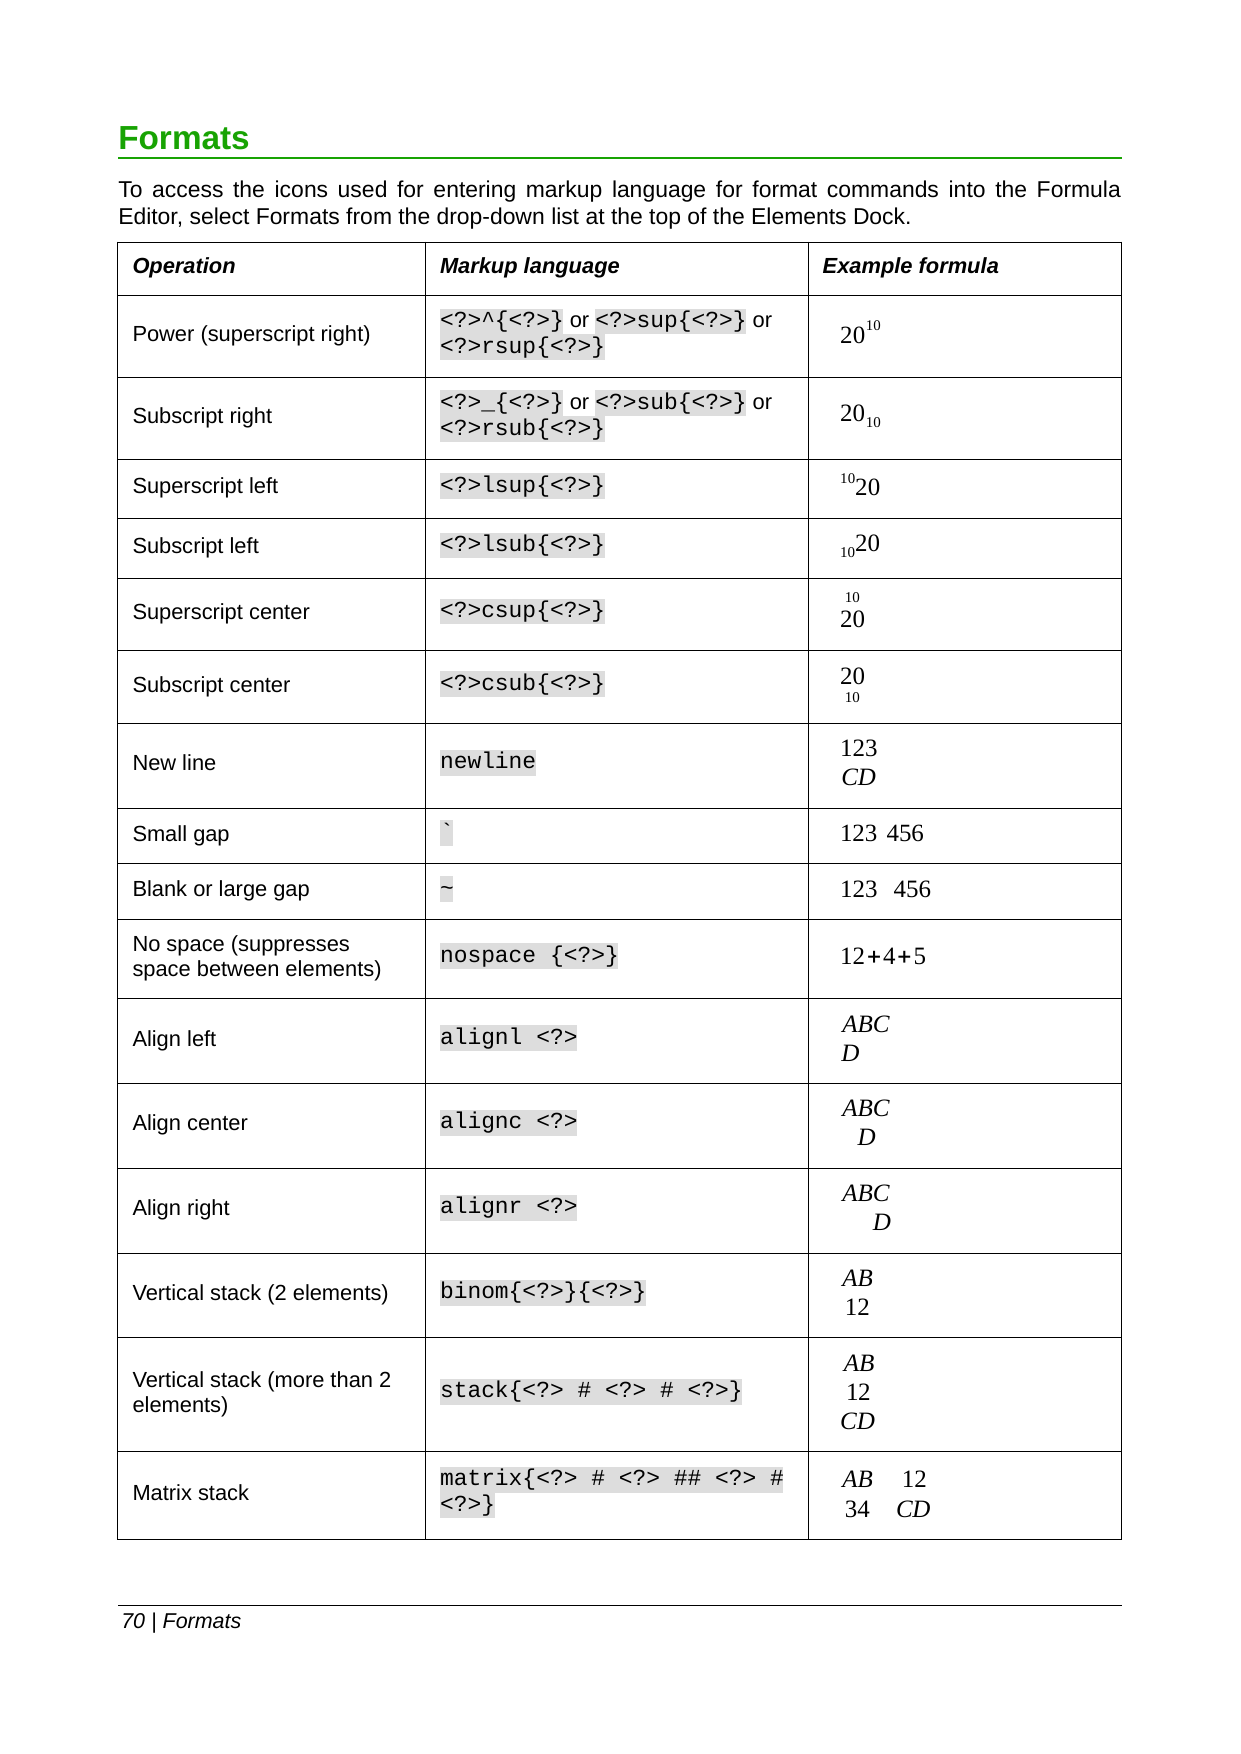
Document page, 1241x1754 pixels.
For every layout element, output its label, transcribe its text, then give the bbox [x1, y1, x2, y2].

table_cell Vertical stack (2 elements) [118, 1254, 425, 1337]
table_cell <?>lsub{<?>} [426, 519, 808, 578]
table_cell Power (superscript right) [118, 296, 425, 377]
table_cell [809, 1169, 1121, 1252]
table_cell [809, 1452, 1121, 1539]
table_cell matrix{<?> # <?> ## <?> # <?>} [426, 1452, 808, 1539]
table_cell Align center [118, 1084, 425, 1168]
table_cell [809, 460, 1121, 518]
table_cell Subscript center [118, 651, 425, 723]
table_cell Subscript right [118, 378, 425, 458]
table_cell Superscript center [118, 579, 425, 650]
table_header Example formula [809, 243, 1121, 295]
table_cell <?>^{<?>} or <?>sup{<?>} or <?>rsup{<?>} [426, 296, 808, 377]
table_cell <?>_{<?>} or <?>sub{<?>} or <?>rsub{<?>} [426, 378, 808, 458]
table_cell stack{<?> # <?> # <?>} [426, 1338, 808, 1451]
table_cell [809, 920, 1121, 998]
table_cell alignr <?> [426, 1169, 808, 1252]
table_cell Blank or large gap [118, 864, 425, 919]
table_cell Small gap [118, 809, 425, 863]
table_cell alignc <?> [426, 1084, 808, 1168]
table_cell [809, 724, 1121, 807]
table_cell [809, 1338, 1121, 1451]
table_cell Subscript left [118, 519, 425, 578]
table_cell binom{<?>}{<?>} [426, 1254, 808, 1337]
table_cell New line [118, 724, 425, 807]
table_cell [809, 864, 1121, 919]
table_cell No space (suppresses space between elements) [118, 920, 425, 998]
table_cell [809, 1084, 1121, 1168]
table_cell newline [426, 724, 808, 807]
table_cell Vertical stack (more than 2 elements) [118, 1338, 425, 1451]
table_cell <?>csup{<?>} [426, 579, 808, 650]
table_cell ` [426, 809, 808, 863]
table_cell Superscript left [118, 460, 425, 518]
table_cell Align left [118, 999, 425, 1083]
table_cell [809, 579, 1121, 650]
table_cell [809, 809, 1121, 863]
table_header Markup language [426, 243, 808, 295]
table_header Operation [118, 243, 425, 295]
table_cell <?>lsup{<?>} [426, 460, 808, 518]
table_cell [809, 296, 1121, 377]
table_cell [809, 378, 1121, 458]
table_cell [809, 519, 1121, 578]
table_cell ~ [426, 864, 808, 919]
subtitle Formats [118, 118, 1122, 157]
table_cell [809, 1254, 1121, 1337]
table_cell [809, 651, 1121, 723]
table_cell Matrix stack [118, 1452, 425, 1539]
table_cell nospace {<?>} [426, 920, 808, 998]
table_cell alignl <?> [426, 999, 808, 1083]
table_cell <?>csub{<?>} [426, 651, 808, 723]
table_cell [809, 999, 1121, 1083]
text To access the icons used for entering markup language for format commands into the Formula Editor, select Formats from the drop-down list at the top of the Elements Dock. [118, 176, 1122, 229]
table_cell Align right [118, 1169, 425, 1252]
